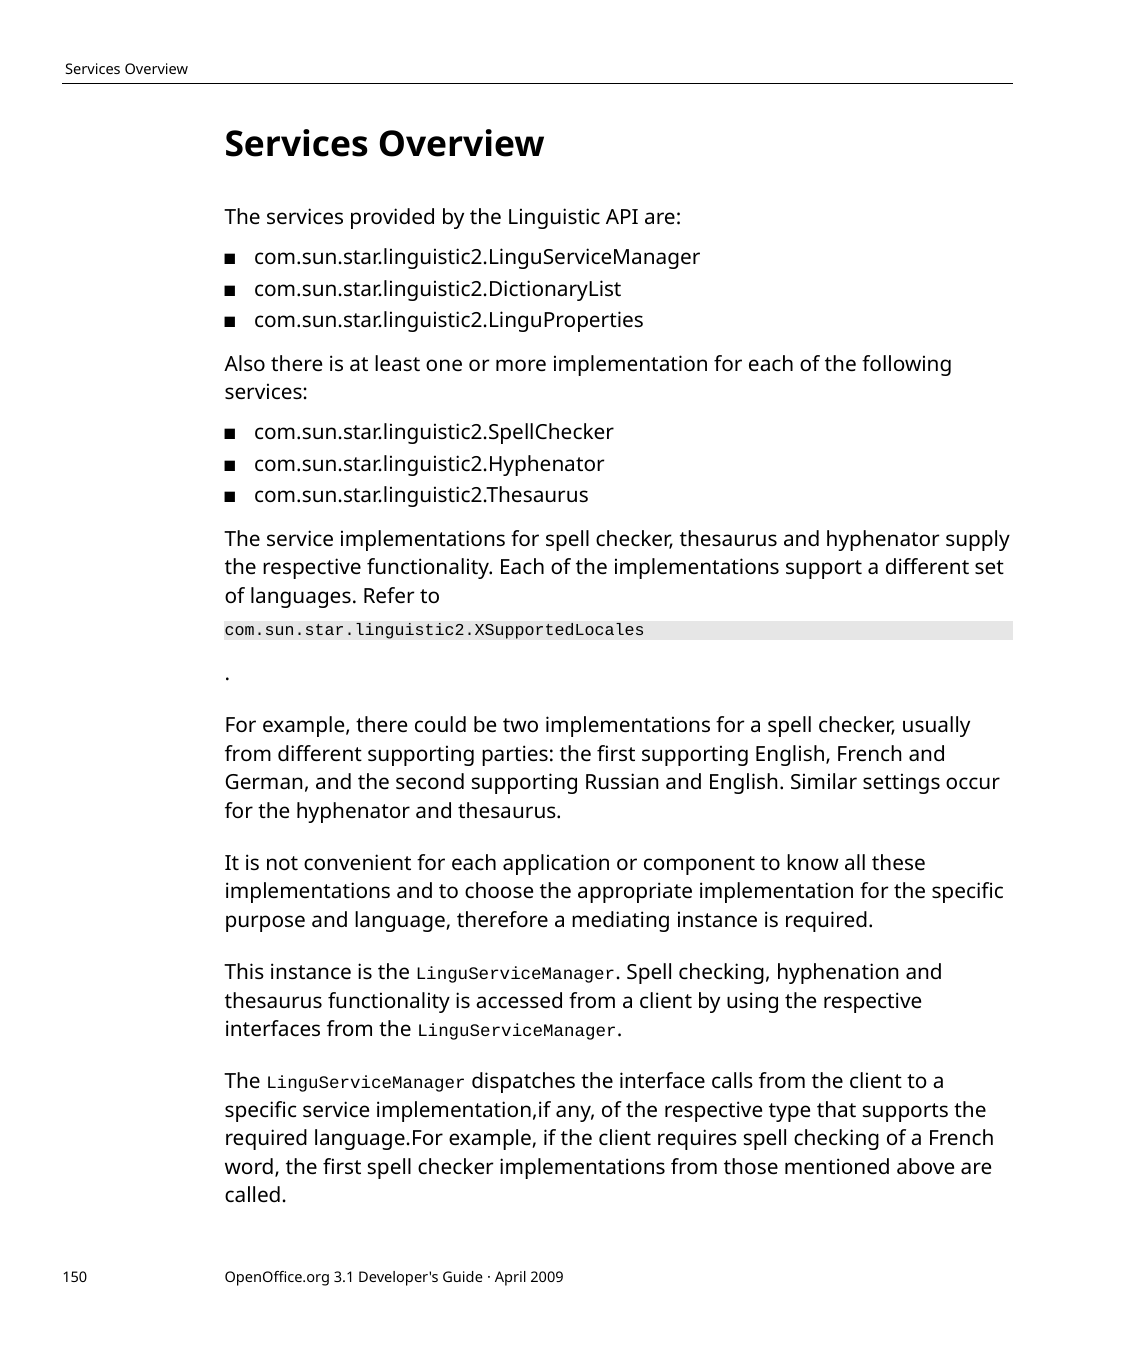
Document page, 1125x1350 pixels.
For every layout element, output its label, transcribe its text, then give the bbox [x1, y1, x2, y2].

text The service implementations for spell checker, thesaurus and hyphenator supply the respective functionality. Each of the implementations support a different set of languages. Refer to [224, 524, 1013, 609]
list com.sun.star.linguistic2.SpellChecker [224, 418, 1013, 446]
subtitle Services Overview [224, 118, 1013, 166]
list com.sun.star.linguistic2.LinguServiceManager [224, 242, 1013, 271]
text . [224, 658, 1013, 686]
text The services provided by the Linguistic API are: [224, 202, 1013, 230]
text Also there is at least one or more implementation for each of the following services: [224, 349, 1013, 406]
list com.sun.star.linguistic2.Thesaurus [224, 481, 1013, 509]
text For example, there could be two implementations for a spell checker, usually from different supporting parties: the first supporting English, French and German, and the second supporting Russian and English. Similar settings occur for the hyphenator and thesaurus. [224, 710, 1013, 824]
text This instance is the LinguServiceManager. Spell checking, hyphenation and thesaurus functionality is accessed from a client by using the respective interfaces from the LinguServiceManager. [224, 957, 1013, 1043]
text It is not convenient for each application or component to know all these implementations and to choose the appropriate implementation for the specific purpose and language, therefore a mediating instance is required. [224, 848, 1013, 933]
list com.sun.star.linguistic2.Hyphenator [224, 449, 1013, 477]
list com.sun.star.linguistic2.LinguProperties [224, 305, 1013, 334]
text The LinguServiceManager dispatches the interface calls from the client to a specific service implementation,if any, of the respective type that supports the required language.For example, if the client requires spell checking of a French word, the first spell checker implementations from those mentioned above are called. [224, 1067, 1013, 1209]
text com.sun.star.linguistic2.XSupportedLocales [224, 621, 1013, 640]
list com.sun.star.linguistic2.DictionaryList [224, 274, 1013, 302]
